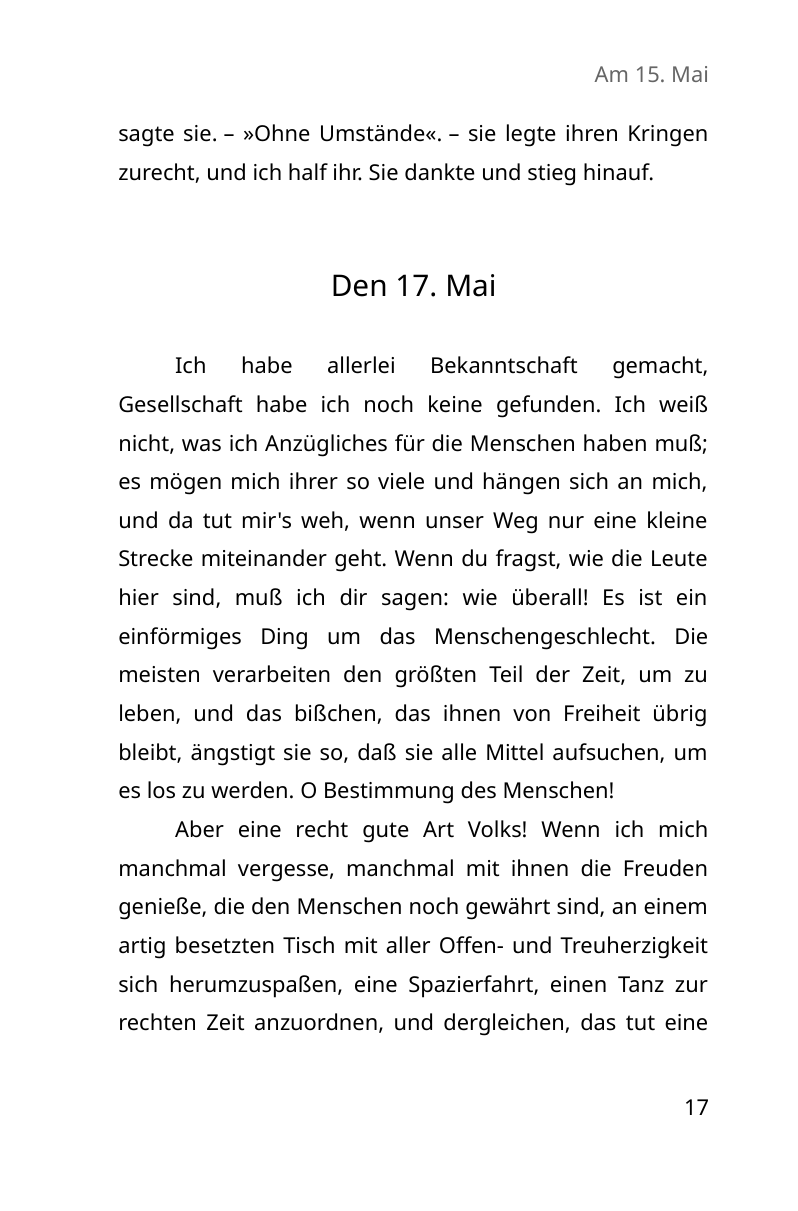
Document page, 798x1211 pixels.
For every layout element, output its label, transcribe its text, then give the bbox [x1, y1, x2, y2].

text sagte sie. – »Ohne Umstände«. – sie legte ihren Kringen zurecht, und ich half ihr. Sie dankte und stieg hinauf. [118, 118, 709, 187]
subtitle Den 17. Mai [118, 231, 709, 305]
text Ich habe allerlei Bekanntschaft gemacht, Gesellschaft habe ich noch keine gefunden. Ich weiß nicht, was ich Anzügliches für die Menschen haben muß; es mögen mich ihrer so viele und hängen sich an mich, und da tut mir's weh, wenn unser Weg nur eine kleine Strecke miteinander geht. Wenn du fragst, wie die Leute hier sind, muß ich dir sagen: wie überall! Es ist ein einförmiges Ding um das Menschengeschlecht. Die meisten verarbeiten den größten Teil der Zeit, um zu leben, und das bißchen, das ihnen von Freiheit übrig bleibt, ängstigt sie so, daß sie alle Mittel aufsuchen, um es los zu werden. O Bestimmung des Menschen! [118, 329, 709, 805]
text Aber eine recht gute Art Volks! Wenn ich mich manchmal vergesse, manchmal mit ihnen die Freuden genieße, die den Menschen noch gewährt sind, an einem artig besetzten Tisch mit aller Offen- und Treuherzigkeit sich herumzuspaßen, eine Spazierfahrt, einen Tanz zur rechten Zeit anzuordnen, und dergleichen, das tut eine [118, 814, 709, 1037]
